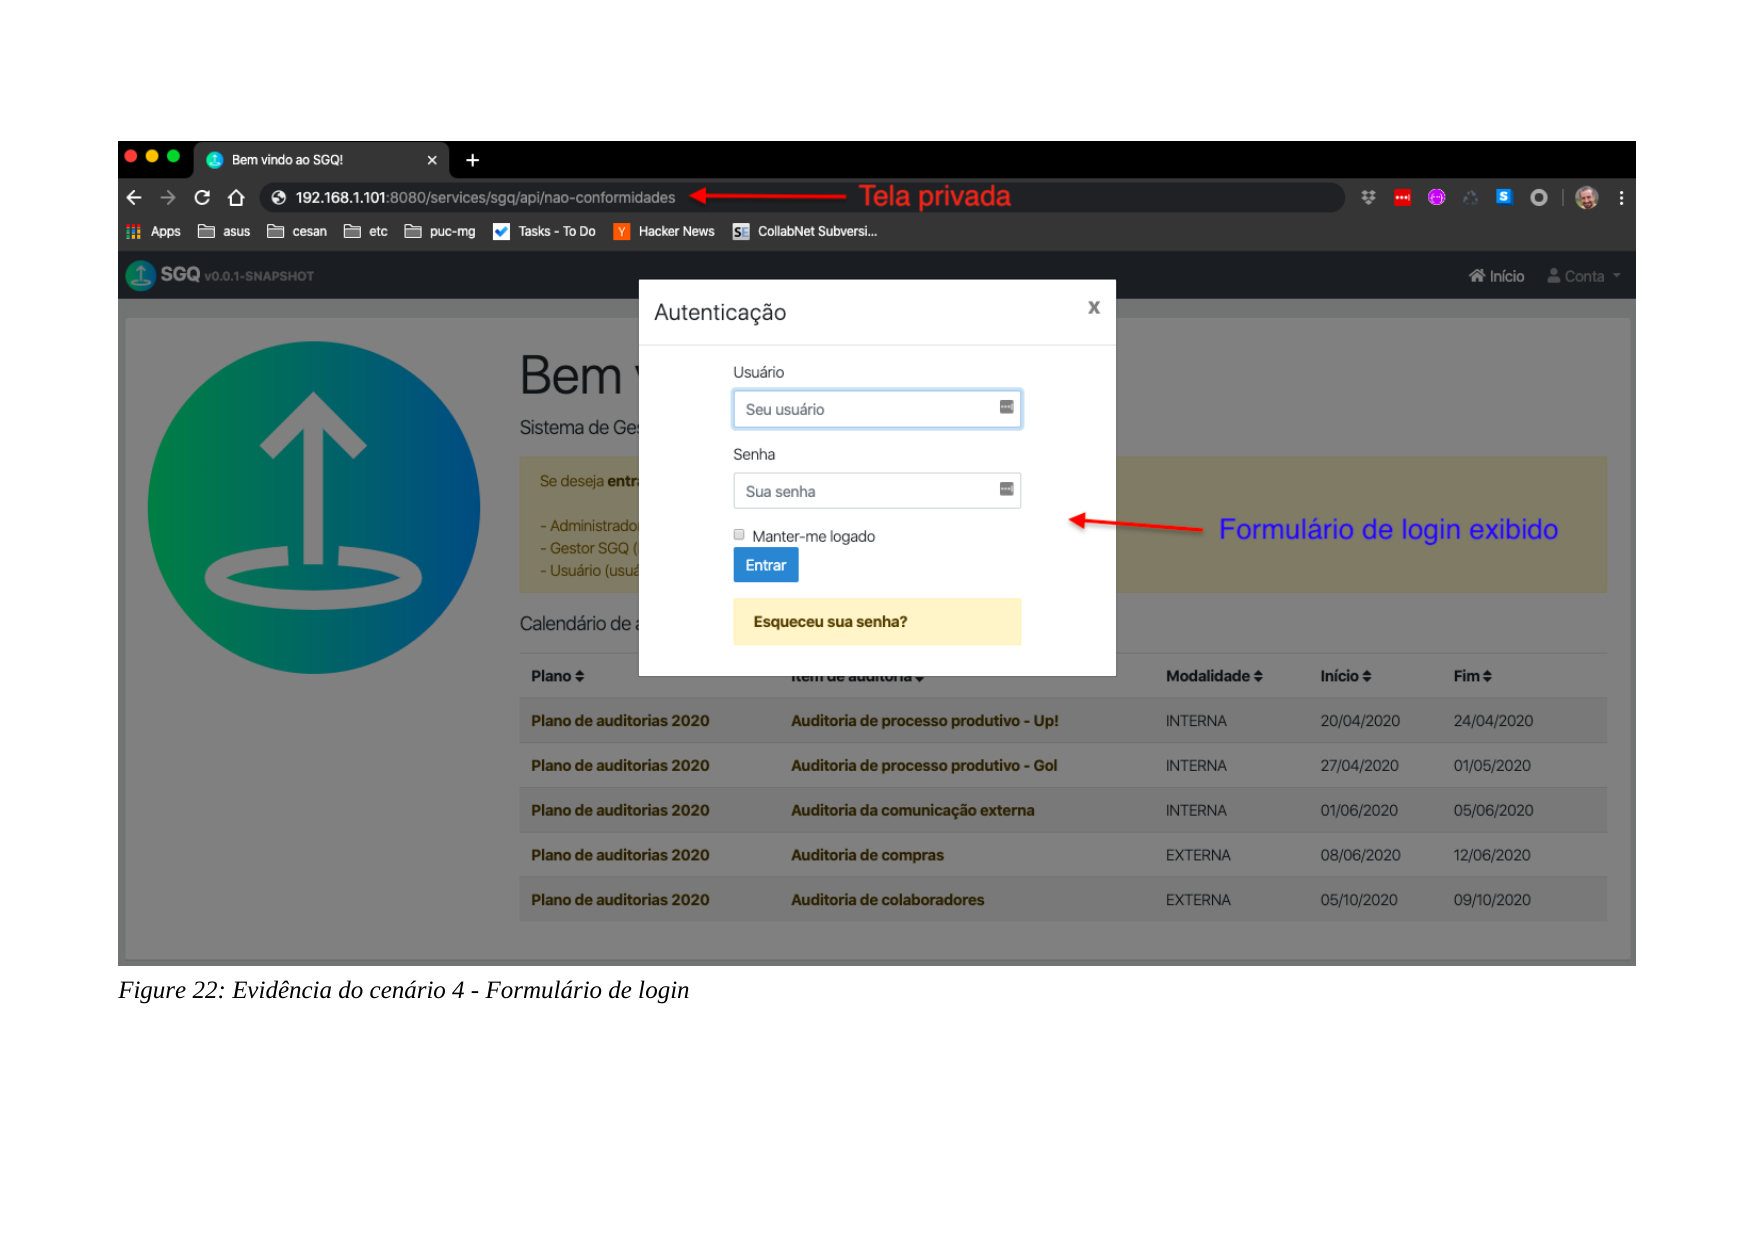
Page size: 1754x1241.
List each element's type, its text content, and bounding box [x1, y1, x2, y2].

picture [118, 141, 1636, 966]
text Figure 22: Evidência do cenário 4 - Formulário de login [118, 966, 1636, 1004]
